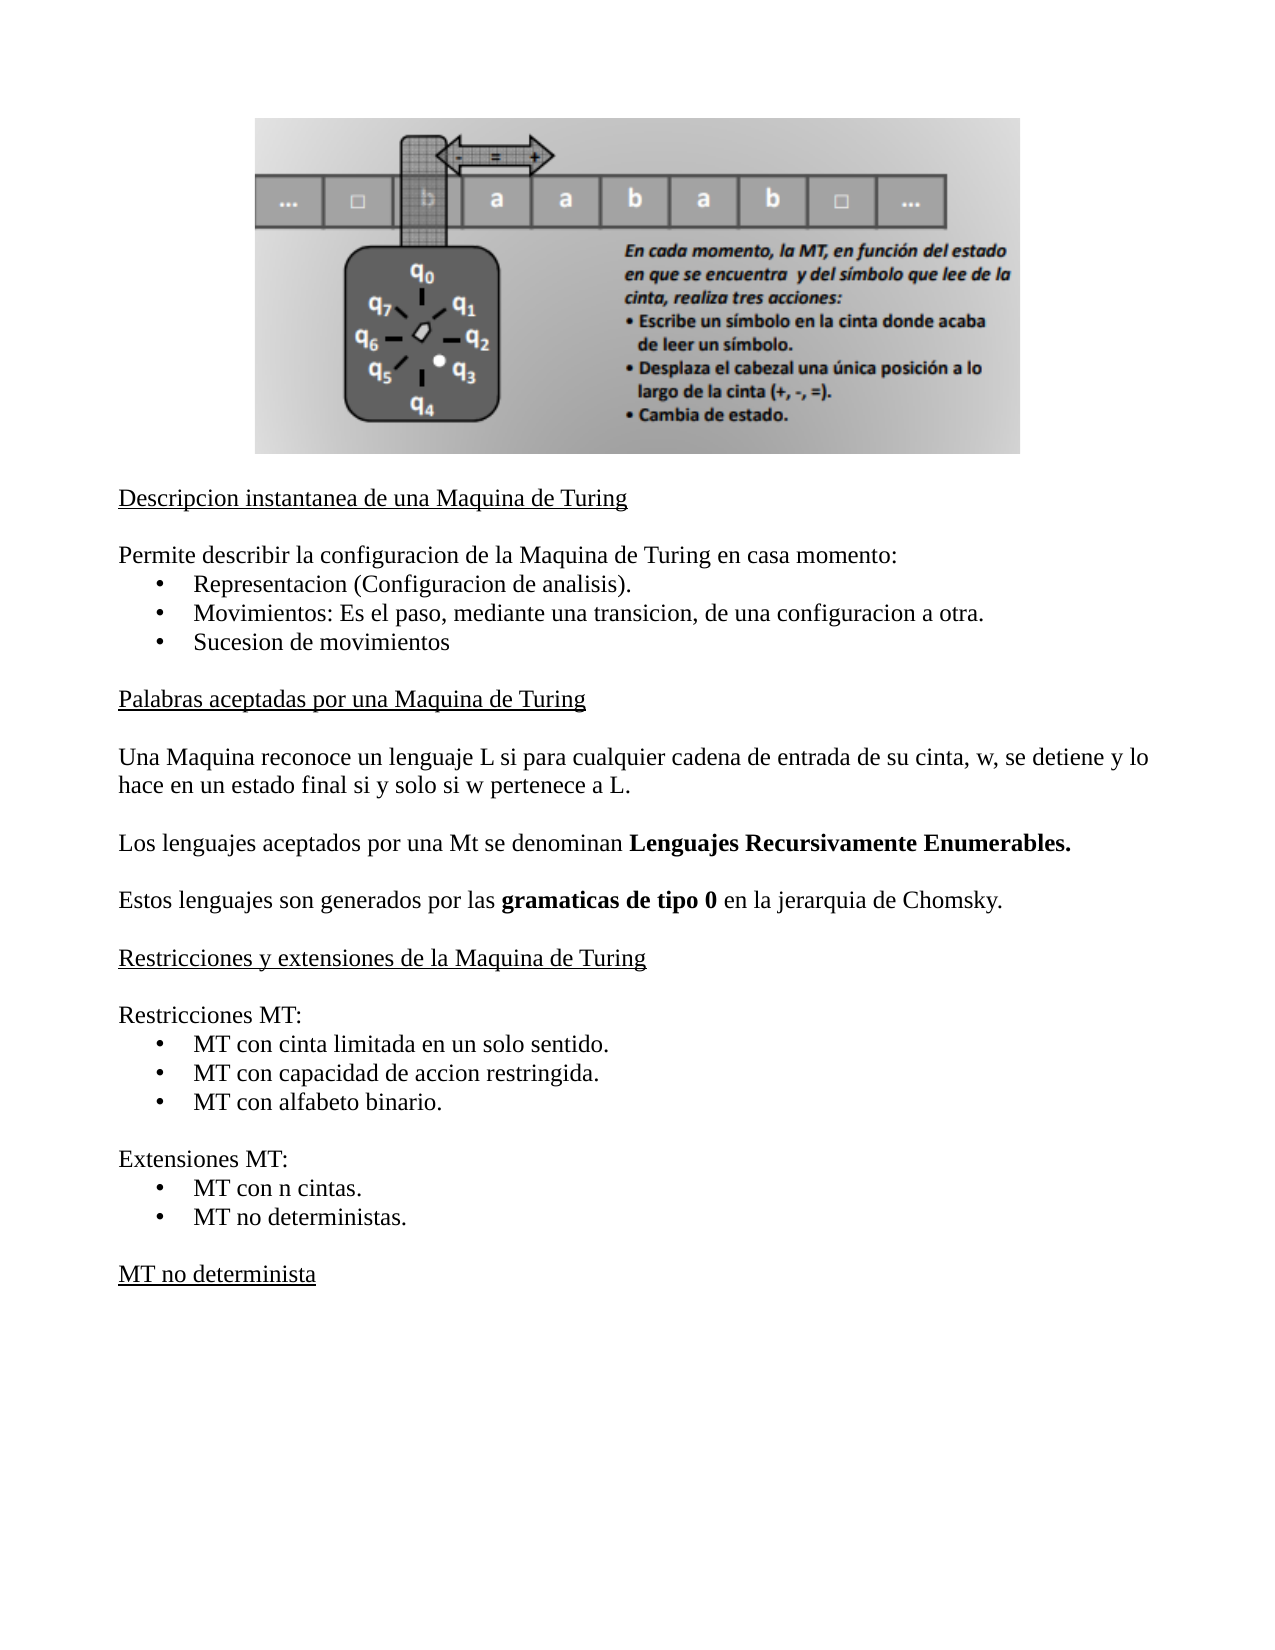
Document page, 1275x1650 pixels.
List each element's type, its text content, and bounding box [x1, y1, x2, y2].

text Descripcion instantanea de una Maquina de Turing [118, 483, 1157, 512]
list MT con cinta limitada en un solo sentido. [156, 1029, 1157, 1058]
list MT no deterministas. [156, 1202, 1157, 1230]
picture [254, 118, 1021, 454]
list Representacion (Configuracion de analisis). [156, 569, 1157, 598]
list Sucesion de movimientos [156, 627, 1157, 655]
list Movimientos: Es el paso, mediante una transicion, de una configuracion a otra. [156, 598, 1157, 627]
text Permite describir la configuracion de la Maquina de Turing en casa momento: [118, 540, 1157, 569]
text Restricciones y extensiones de la Maquina de Turing [118, 943, 1157, 972]
text Una Maquina reconoce un lenguaje L si para cualquier cadena de entrada de su cinta, w, se detiene y lo hace en un estado final si y solo si w pertenece a L. [118, 742, 1157, 799]
text Restricciones MT: [118, 1000, 1157, 1029]
text Estos lenguajes son generados por las gramaticas de tipo 0 en la jerarquia de Chomsky. [118, 885, 1157, 914]
text Los lenguajes aceptados por una Mt se denominan Lenguajes Recursivamente Enumerables. [118, 828, 1157, 857]
text MT no determinista [118, 1259, 1157, 1288]
list MT con capacidad de accion restringida. [156, 1058, 1157, 1087]
list MT con alfabeto binario. [156, 1087, 1157, 1115]
list MT con n cintas. [156, 1173, 1157, 1202]
text Palabras aceptadas por una Maquina de Turing [118, 684, 1157, 713]
text Extensiones MT: [118, 1144, 1157, 1173]
